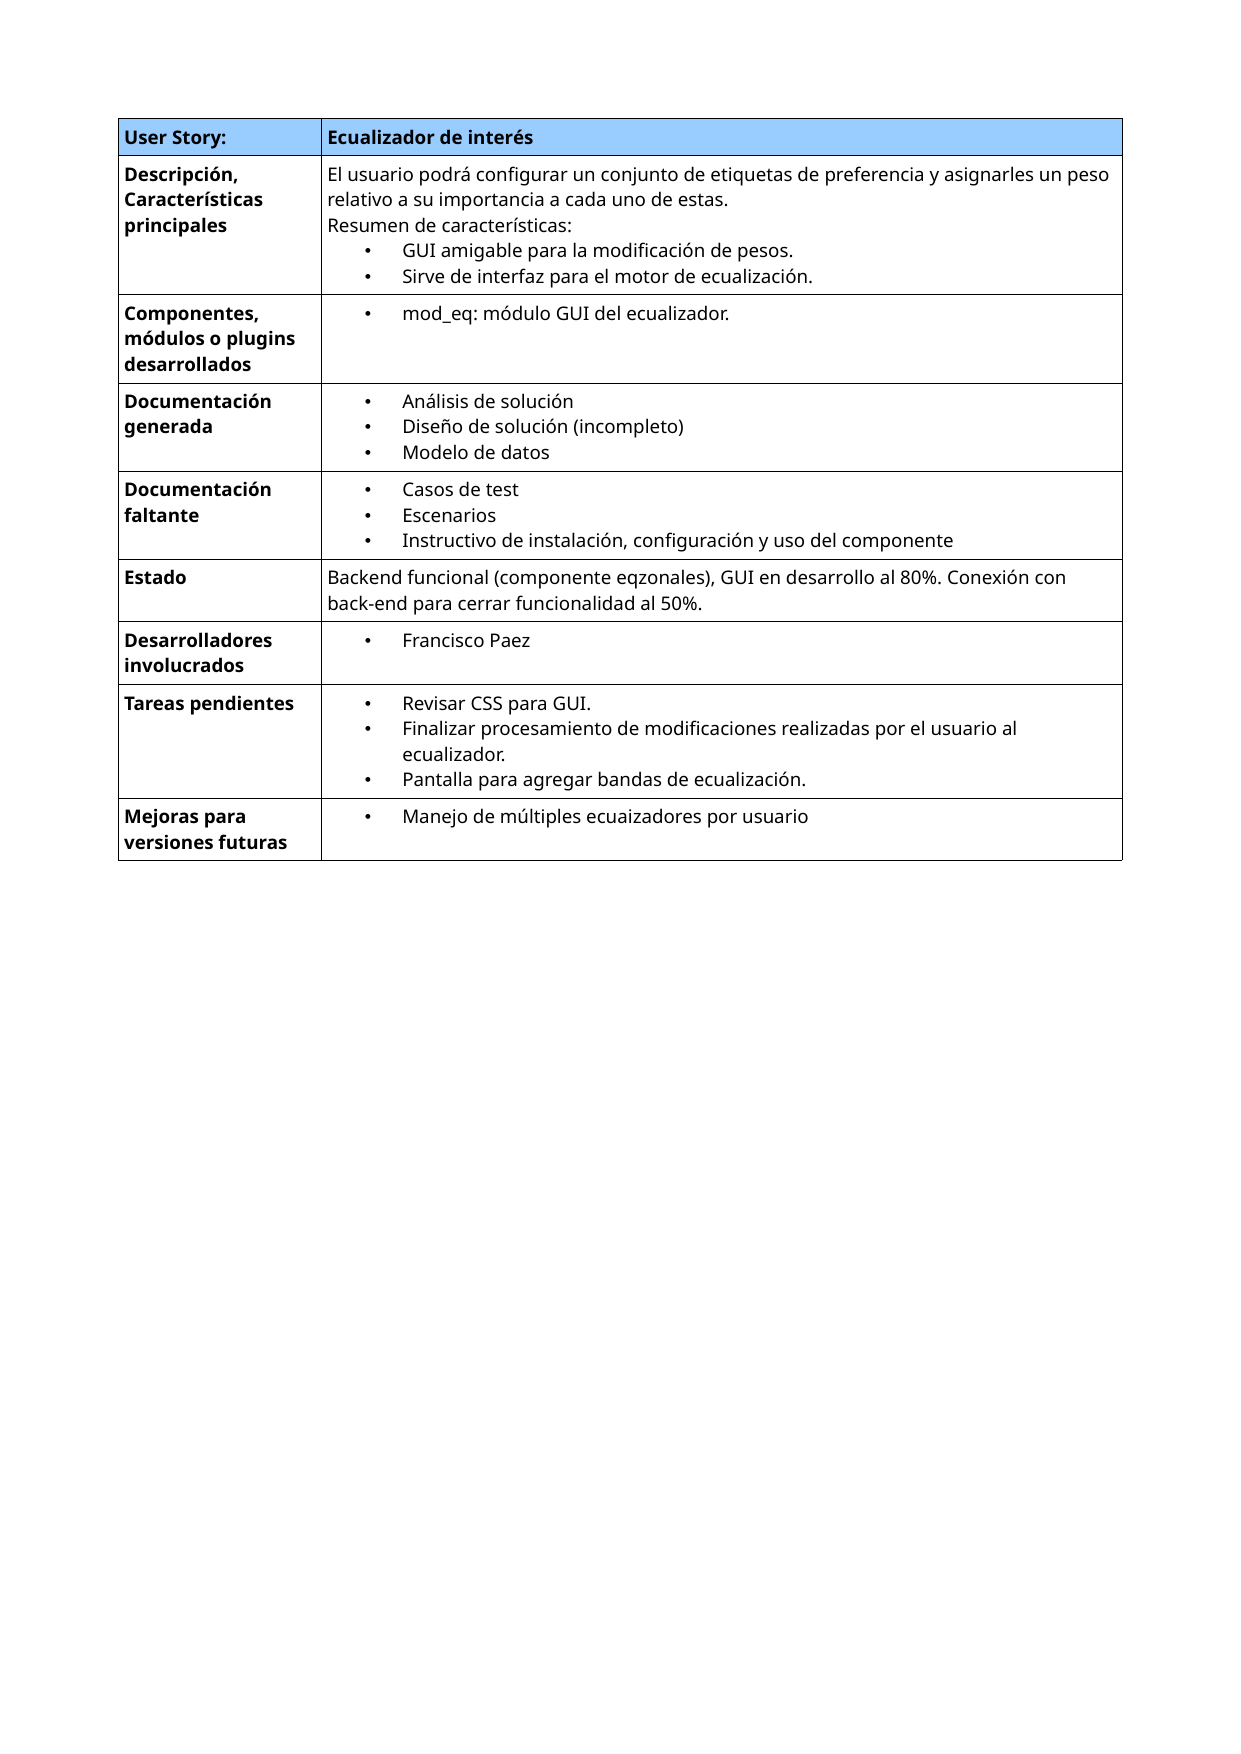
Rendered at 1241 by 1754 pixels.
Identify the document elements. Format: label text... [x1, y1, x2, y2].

table_cell mod_eq: módulo GUI del ecualizador. [322, 295, 1122, 382]
table_cell Mejoras para versiones futuras [119, 799, 321, 860]
table_cell Tareas pendientes [119, 685, 321, 798]
table_cell Manejo de múltiples ecuaizadores por usuario [322, 799, 1122, 860]
table_header User Story: [119, 119, 321, 155]
table_cell Backend funcional (componente eqzonales), GUI en desarrollo al 80%. Conexión con back-end para cerrar funcionalidad al 50%. [322, 560, 1122, 621]
table_cell El usuario podrá configurar un conjunto de etiquetas de preferencia y asignarles un peso relativo a su importancia a cada uno de estas. Resumen de características: GUI amigable para la modificación de pesos. Sirve de interfaz para el motor de ecualización. [322, 156, 1122, 294]
table_cell Documentación generada [119, 384, 321, 471]
table_cell Descripción, Características principales [119, 156, 321, 294]
table_cell Desarrolladores involucrados [119, 622, 321, 684]
table_cell Casos de test Escenarios Instructivo de instalación, configuración y uso del componente [322, 472, 1122, 559]
table_cell Componentes, módulos o plugins desarrollados [119, 295, 321, 382]
table_header Ecualizador de interés [322, 119, 1122, 155]
table_cell Francisco Paez [322, 622, 1122, 684]
table_cell Análisis de solución Diseño de solución (incompleto) Modelo de datos [322, 384, 1122, 471]
table_cell Estado [119, 560, 321, 621]
table_cell Revisar CSS para GUI. Finalizar procesamiento de modificaciones realizadas por el usuario al ecualizador. Pantalla para agregar bandas de ecualización. [322, 685, 1122, 798]
table_cell Documentación faltante [119, 472, 321, 559]
